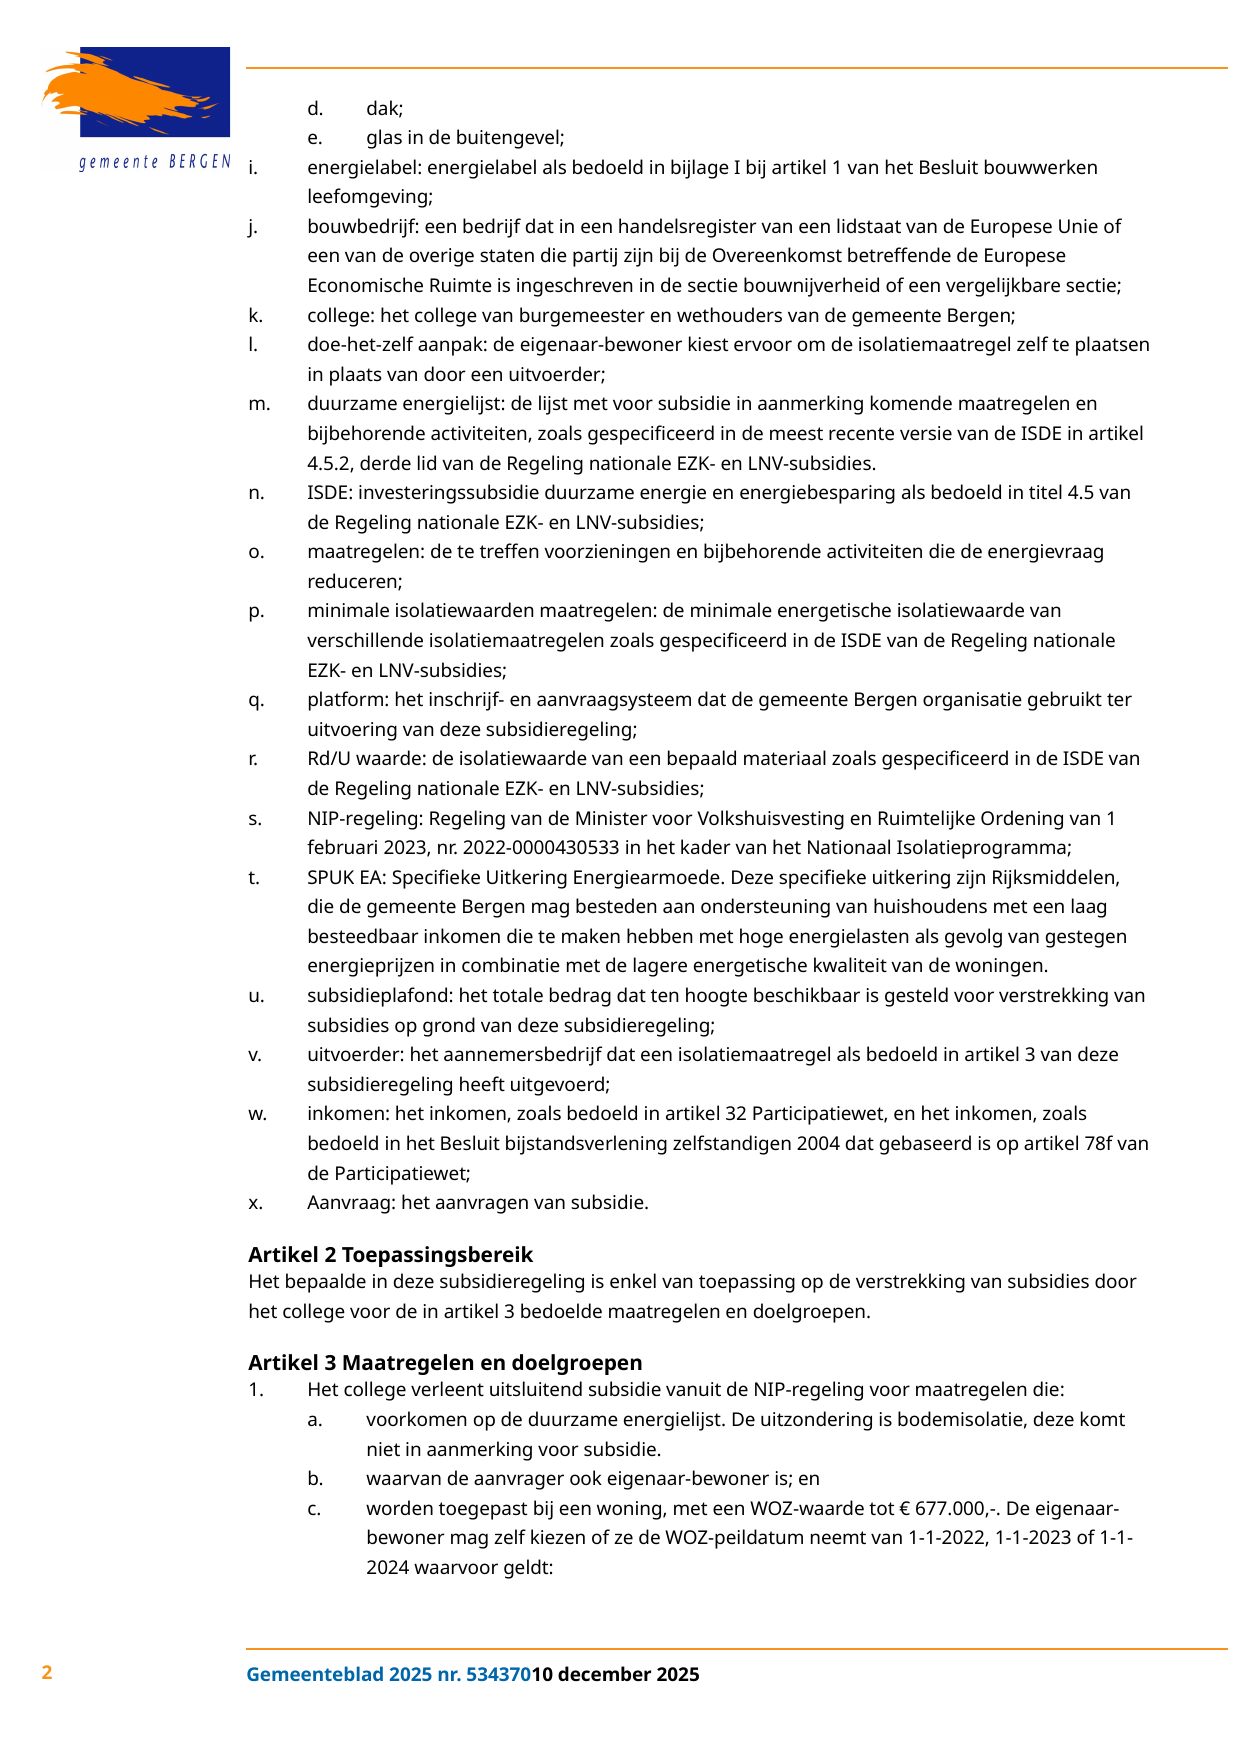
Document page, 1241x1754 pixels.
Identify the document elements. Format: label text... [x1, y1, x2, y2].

list uitvoerder: het aannemersbedrijf dat een isolatiemaatregel als bedoeld in artikel 3 van deze subsidieregeling heeft uitgevoerd; [248, 1041, 1152, 1097]
list NIP-regeling: Regeling van de Minister voor Volkshuisvesting en Ruimtelijke Ordening van 1 februari 2023, nr. 2022-0000430533 in het kader van het Nationaal Isolatieprogramma; [248, 805, 1152, 860]
list voorkomen op de duurzame energielijst. De uitzondering is bodemisolatie, deze komt niet in aanmerking voor subsidie. [307, 1406, 1152, 1462]
list Rd/U waarde: de isolatiewaarde van een bepaald materiaal zoals gespecificeerd in de ISDE van de Regeling nationale EZK- en LNV-subsidies; [248, 746, 1152, 801]
list platform: het inschrijf- en aanvraagsysteem dat de gemeente Bergen organisatie gebruikt ter uitvoering van deze subsidieregeling; [248, 686, 1152, 742]
list Het college verleent uitsluitend subsidie vanuit de NIP-regeling voor maatregelen die: [248, 1377, 1152, 1402]
list college: het college van burgemeester en wethouders van de gemeente Bergen; [248, 302, 1152, 328]
list ISDE: investeringssubsidie duurzame energie en energiebesparing als bedoeld in titel 4.5 van de Regeling nationale EZK- en LNV-subsidies; [248, 479, 1152, 535]
list dak; [307, 95, 1152, 121]
list waarvan de aanvrager ook eigenaar-bewoner is; en [307, 1465, 1152, 1491]
text Het bepaalde in deze subsidieregeling is enkel van toepassing op de verstrekking van subsidies door het college voor de in artikel 3 bedoelde maatregelen en doelgroepen. [248, 1268, 1152, 1323]
list glas in de buitengevel; [307, 124, 1152, 150]
list worden toegepast bij een woning, met een WOZ-waarde tot € 677.000,-. De eigenaar-bewoner mag zelf kiezen of ze de WOZ-peildatum neemt van 1-1-2022, 1-1-2023 of 1-1-2024 waarvoor geldt: [307, 1495, 1152, 1580]
list maatregelen: de te treffen voorzieningen en bijbehorende activiteiten die de energievraag reduceren; [248, 538, 1152, 594]
text Artikel 3 Maatregelen en doelgroepen [248, 1348, 1152, 1377]
text Artikel 2 Toepassingsbereik [248, 1240, 1152, 1268]
list bouwbedrijf: een bedrijf dat in een handelsregister van een lidstaat van de Europese Unie of een van de overige staten die partij zijn bij de Overeenkomst betreffende de Europese Economische Ruimte is ingeschreven in de sectie bouwnijverheid of een vergelijkbare sectie; [248, 213, 1152, 298]
list inkomen: het inkomen, zoals bedoeld in artikel 32 Participatiewet, en het inkomen, zoals bedoeld in het Besluit bijstandsverlening zelfstandigen 2004 dat gebaseerd is op artikel 78f van de Participatiewet; [248, 1101, 1152, 1186]
list energielabel: energielabel als bedoeld in bijlage I bij artikel 1 van het Besluit bouwwerken leefomgeving; [248, 154, 1152, 209]
list Aanvraag: het aanvragen van subsidie. [248, 1189, 1152, 1215]
list minimale isolatiewaarden maatregelen: de minimale energetische isolatiewaarde van verschillende isolatiemaatregelen zoals gespecificeerd in de ISDE van de Regeling nationale EZK- en LNV-subsidies; [248, 598, 1152, 683]
list doe-het-zelf aanpak: de eigenaar-bewoner kiest ervoor om de isolatiemaatregel zelf te plaatsen in plaats van door een uitvoerder; [248, 331, 1152, 387]
list SPUK EA: Specifieke Uitkering Energiearmoede. Deze specifieke uitkering zijn Rijksmiddelen, die de gemeente Bergen mag besteden aan ondersteuning van huishoudens met een laag besteedbaar inkomen die te maken hebben met hoge energielasten als gevolg van gestegen energieprijzen in combinatie met de lagere energetische kwaliteit van de woningen. [248, 864, 1152, 978]
picture [41, 47, 231, 172]
list duurzame energielijst: de lijst met voor subsidie in aanmerking komende maatregelen en bijbehorende activiteiten, zoals gespecificeerd in de meest recente versie van de ISDE in artikel 4.5.2, derde lid van de Regeling nationale EZK- en LNV-subsidies. [248, 391, 1152, 476]
list subsidieplafond: het totale bedrag dat ten hoogte beschikbaar is gesteld voor verstrekking van subsidies op grond van deze subsidieregeling; [248, 982, 1152, 1038]
